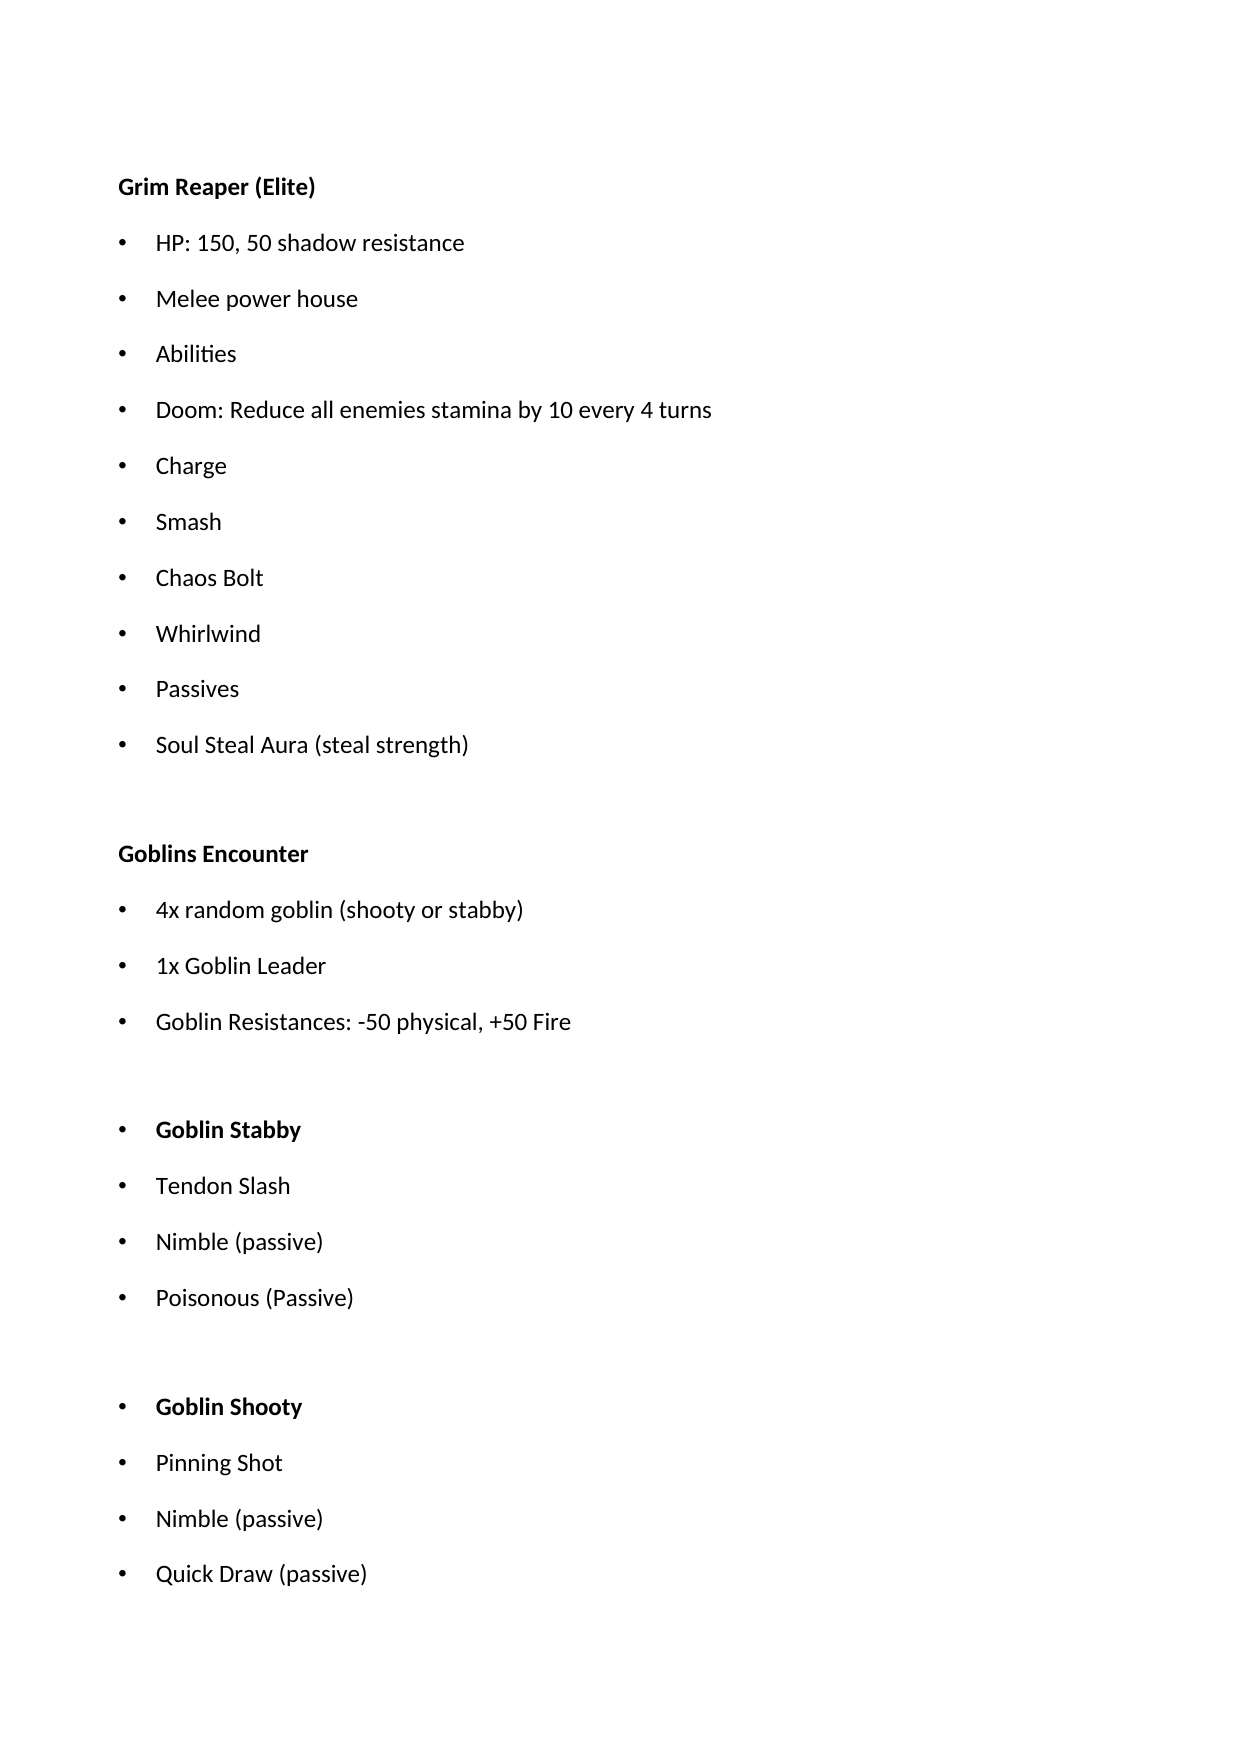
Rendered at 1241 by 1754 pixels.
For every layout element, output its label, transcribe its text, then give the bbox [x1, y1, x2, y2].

list 1x Goblin Leader [81, 950, 1122, 981]
list Tendon Slash [81, 1171, 1122, 1201]
list HP: 150, 50 shadow resistance [81, 227, 1122, 257]
list Soul Steal Aura (steal strength) [81, 729, 1122, 760]
list Passives [81, 674, 1122, 704]
list Poisonous (Passive) [81, 1282, 1122, 1313]
list Quick Draw (passive) [81, 1558, 1122, 1589]
list Nimble (passive) [81, 1226, 1122, 1257]
list 4x random goblin (shooty or stabby) [81, 894, 1122, 925]
list Abilities [81, 339, 1122, 369]
list Doom: Reduce all enemies stamina by 10 every 4 turns [81, 394, 1122, 425]
list Goblin Stabby [81, 1115, 1122, 1145]
list Nimble (passive) [81, 1503, 1122, 1533]
text Goblins Encounter [118, 838, 1122, 869]
list Pinning Shot [81, 1447, 1122, 1477]
list Whirlwind [81, 618, 1122, 648]
list Smash [81, 506, 1122, 537]
list Goblin Shooty [81, 1391, 1122, 1422]
list Chaos Bolt [81, 562, 1122, 592]
list Goblin Resistances: -50 physical, +50 Fire [81, 1006, 1122, 1036]
text Grim Reaper (Elite) [118, 171, 1122, 202]
list Melee power house [81, 283, 1122, 313]
list Charge [81, 450, 1122, 481]
